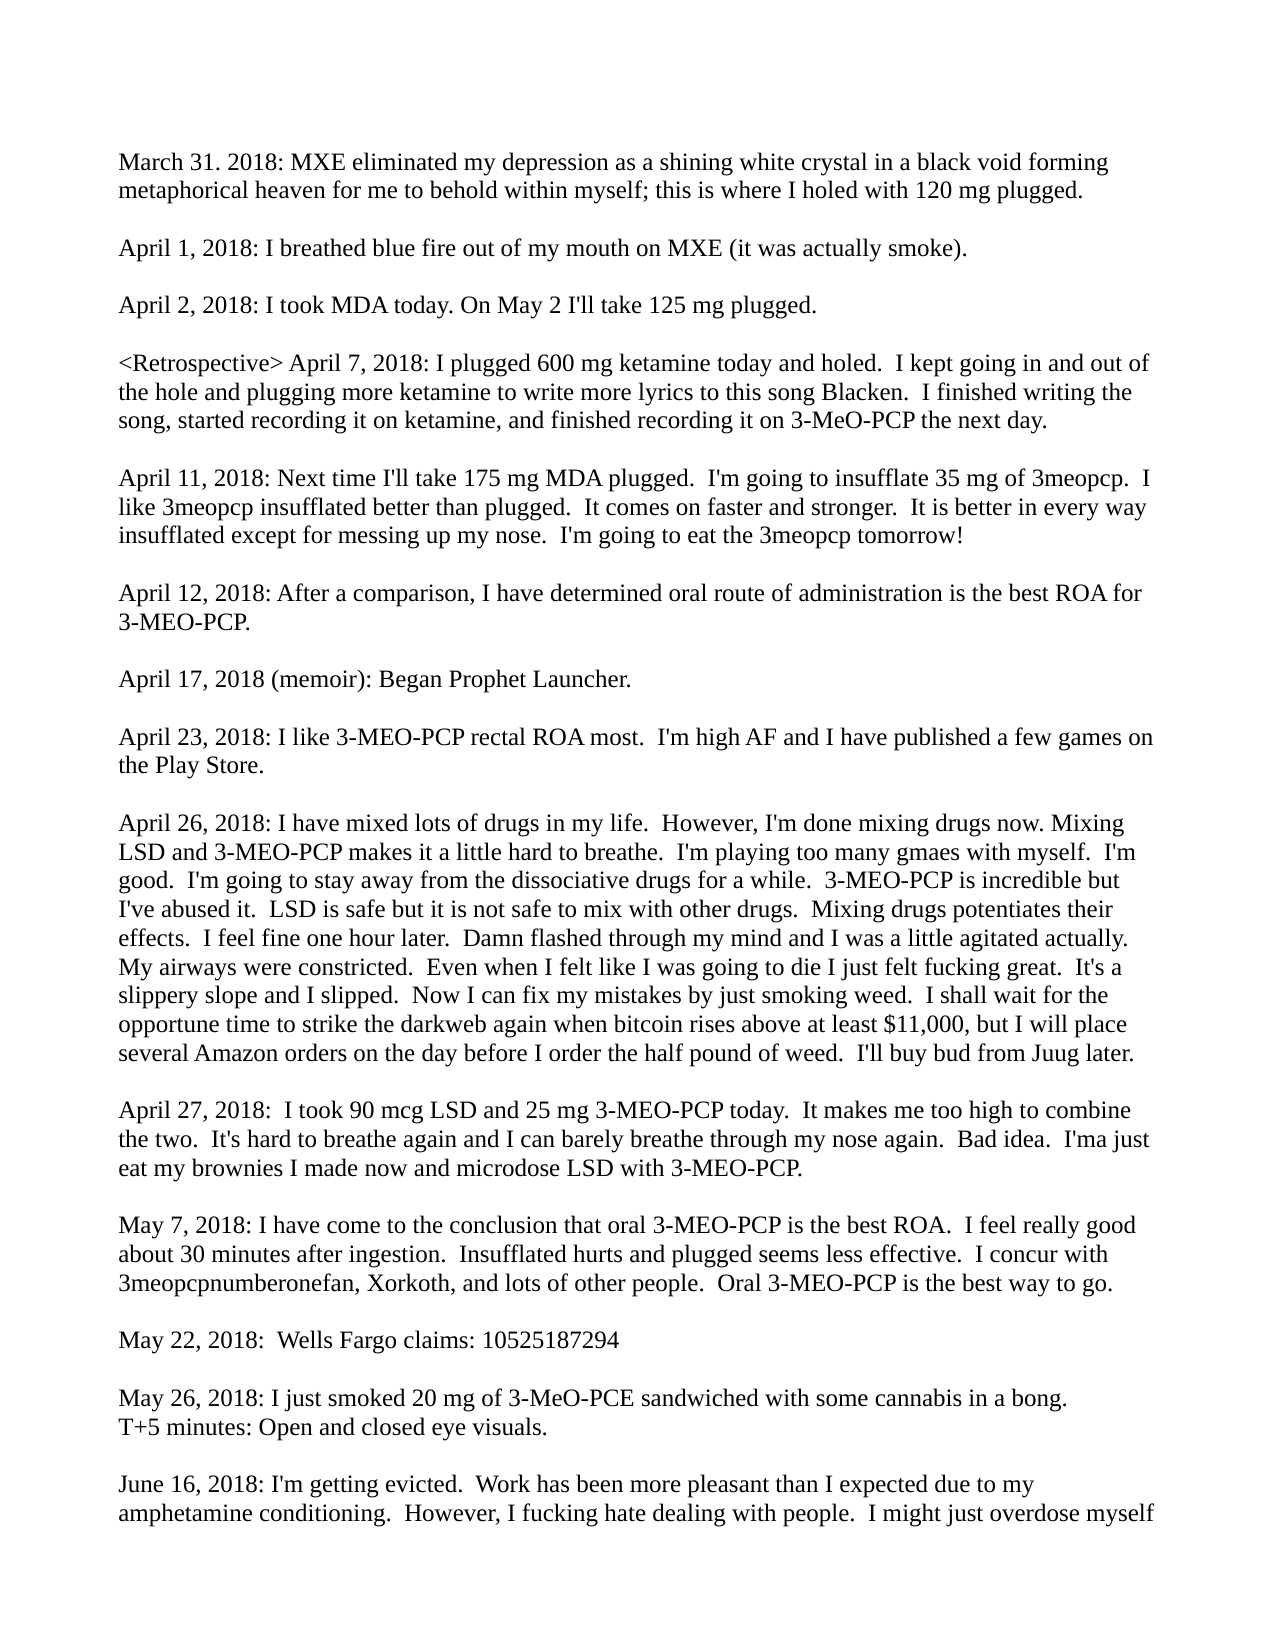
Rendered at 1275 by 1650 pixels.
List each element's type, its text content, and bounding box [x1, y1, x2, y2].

text April 1, 2018: I breathed blue fire out of my mouth on MXE (it was actually smoke). [118, 233, 1157, 262]
text April 17, 2018 (memoir): Began Prophet Launcher. [118, 664, 1157, 693]
text May 7, 2018: I have come to the conclusion that oral 3-MEO-PCP is the best ROA. I feel really good about 30 minutes after ingestion. Insufflated hurts and plugged seems less effective. I concur with 3meopcpnumberonefan, Xorkoth, and lots of other people. Oral 3-MEO-PCP is the best way to go. [118, 1211, 1157, 1297]
text T+5 minutes: Open and closed eye visuals. [118, 1412, 1157, 1441]
text April 23, 2018: I like 3-MEO-PCP rectal ROA most. I'm high AF and I have published a few games on the Play Store. [118, 722, 1157, 779]
text June 16, 2018: I'm getting evicted. Work has been more pleasant than I expected due to my amphetamine conditioning. However, I fucking hate dealing with people. I might just overdose myself [118, 1469, 1157, 1527]
text April 12, 2018: After a comparison, I have determined oral route of administration is the best ROA for 3-MEO-PCP. [118, 578, 1157, 636]
text May 26, 2018: I just smoked 20 mg of 3-MeO-PCE sandwiched with some cannabis in a bong. [118, 1383, 1157, 1412]
text April 2, 2018: I took MDA today. On May 2 I'll take 125 mg plugged. [118, 291, 1157, 319]
text April 11, 2018: Next time I'll take 175 mg MDA plugged. I'm going to insufflate 35 mg of 3meopcp. I like 3meopcp insufflated better than plugged. It comes on faster and stronger. It is better in every way insufflated except for messing up my nose. I'm going to eat the 3meopcp tomorrow! [118, 463, 1157, 549]
text April 26, 2018: I have mixed lots of drugs in my life. However, I'm done mixing drugs now. Mixing LSD and 3-MEO-PCP makes it a little hard to breathe. I'm playing too many gmaes with myself. I'm good. I'm going to stay away from the dissociative drugs for a while. 3-MEO-PCP is incredible but I've abused it. LSD is safe but it is not safe to mix with other drugs. Mixing drugs potentiates their effects. I feel fine one hour later. Damn flashed through my mind and I was a little agitated actually. My airways were constricted. Even when I felt like I was going to die I just felt fucking great. It's a slippery slope and I slipped. Now I can fix my mistakes by just smoking weed. I shall wait for the opportune time to strike the darkweb again when bitcoin rises above at least $11,000, but I will place several Amazon orders on the day before I order the half pound of weed. I'll buy bud from Juug later. [118, 808, 1157, 1067]
text May 22, 2018: Wells Fargo claims: 10525187294 [118, 1326, 1157, 1354]
text April 27, 2018: I took 90 mcg LSD and 25 mg 3-MEO-PCP today. It makes me too high to combine the two. It's hard to breathe again and I can barely breathe through my nose again. Bad idea. I'ma just eat my brownies I made now and microdose LSD with 3-MEO-PCP. [118, 1096, 1157, 1182]
text March 31. 2018: MXE eliminated my depression as a shining white crystal in a black void forming metaphorical heaven for me to behold within myself; this is where I holed with 120 mg plugged. [118, 147, 1157, 204]
text <Retrospective> April 7, 2018: I plugged 600 mg ketamine today and holed. I kept going in and out of the hole and plugging more ketamine to write more lyrics to this song Blacken. I finished writing the song, started recording it on ketamine, and finished recording it on 3-MeO-PCP the next day. [118, 348, 1157, 434]
